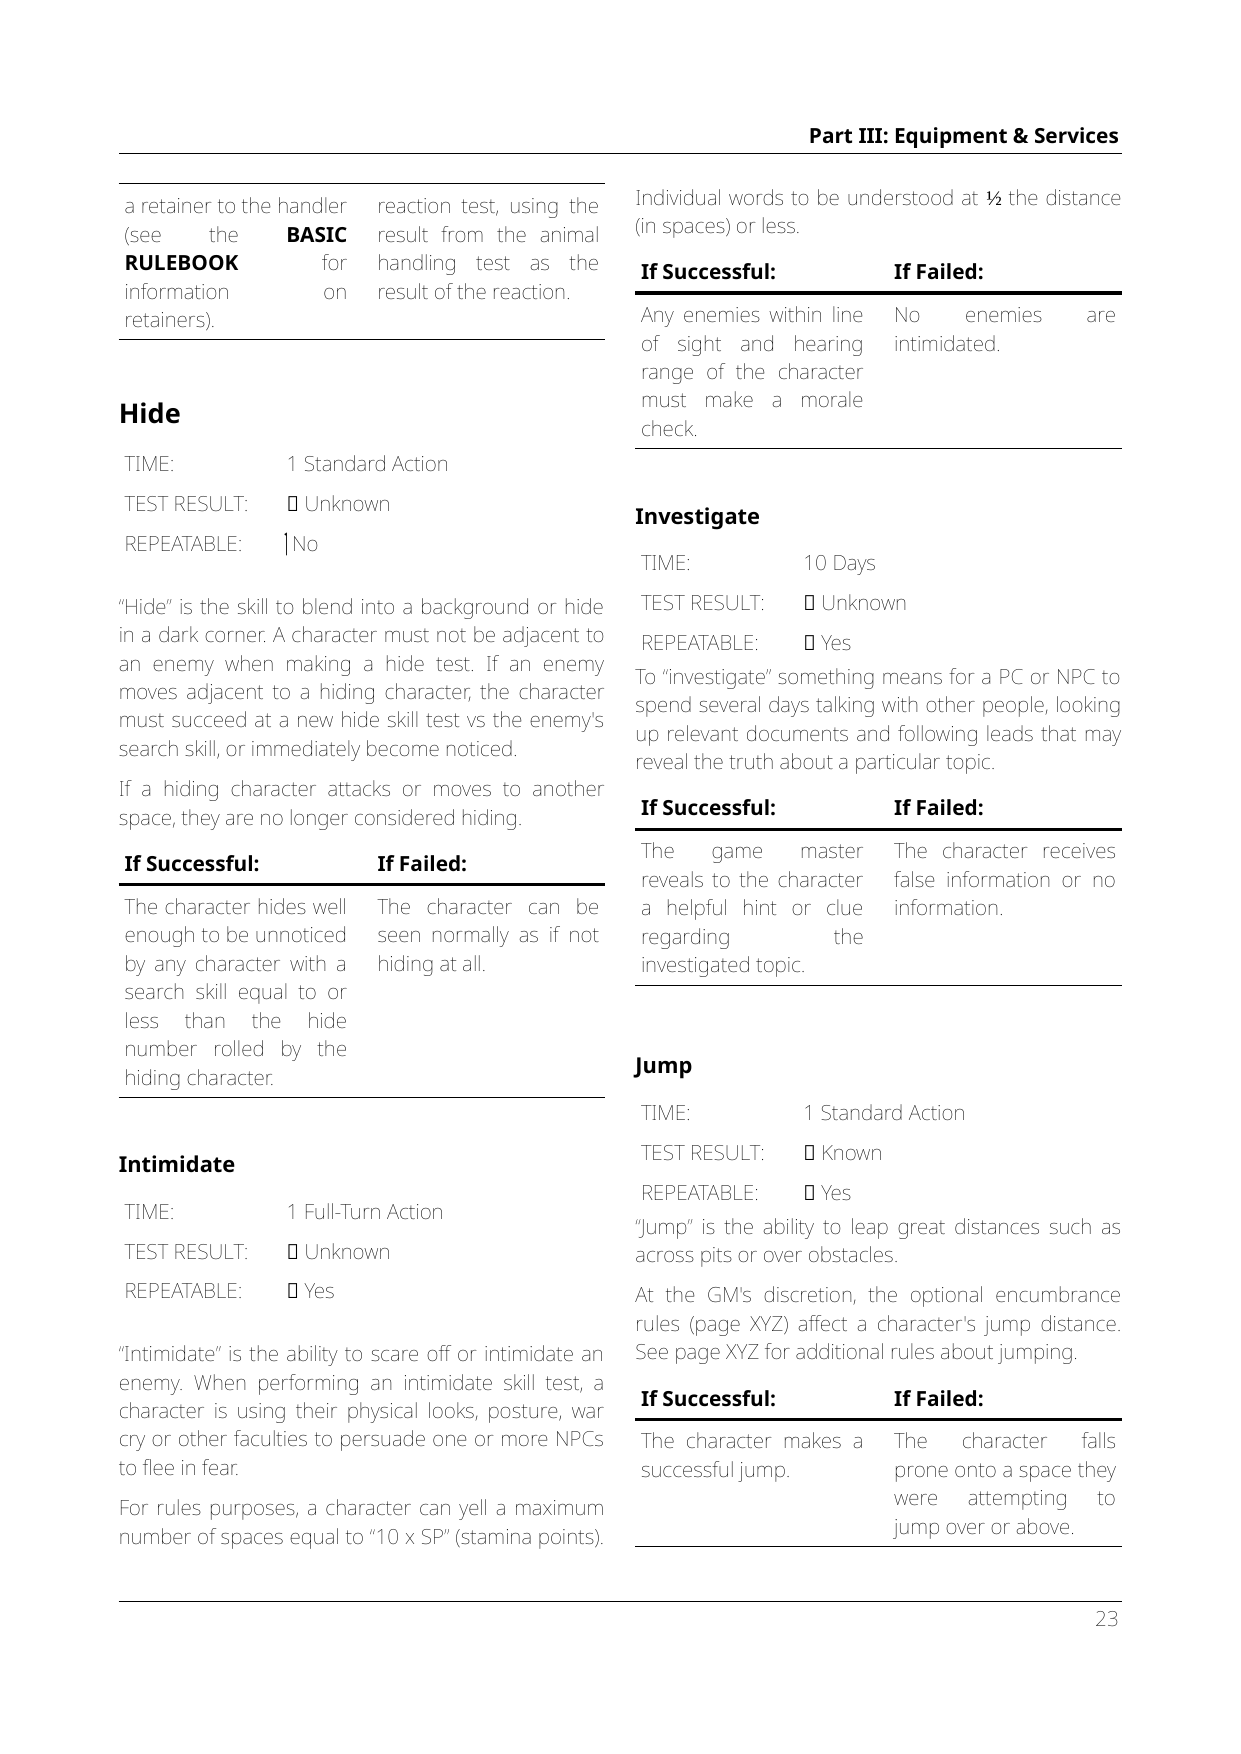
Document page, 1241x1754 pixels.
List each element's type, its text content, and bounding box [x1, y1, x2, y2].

table_cell  Yes [797, 1172, 1122, 1212]
table_cell Any enemies within line of sight and hearing range of the character must make a morale check. [635, 295, 869, 448]
table_header If Failed: [888, 251, 1122, 291]
table_cell  Known [797, 1132, 1122, 1172]
table_cell The character can be seen normally as if not hiding at all. [372, 886, 605, 1097]
table_cell a retainer to the handler (see the BASIC RULEBOOK for information on retainers). [119, 184, 353, 339]
table_cell [353, 184, 372, 339]
text Intimidate [118, 1149, 605, 1179]
table_cell [353, 886, 372, 1097]
text To “investigate” something means for a PC or NPC to spend several days talking with other people, looking up relevant documents and following leads that may reveal the truth about a particular topic. [635, 662, 1122, 776]
text Hide [118, 395, 605, 432]
text For rules purposes, a character can yell a maximum number of spaces equal to “10 x SP” (stamina points). [118, 1493, 605, 1550]
table_header 1 Standard Action [281, 444, 605, 484]
text Investigate [635, 501, 1122, 530]
table_cell The character falls prone onto a space they were attempting to jump over or above. [888, 1421, 1122, 1546]
table_header If Successful: [635, 251, 869, 291]
table_header TIME: [119, 1191, 281, 1231]
table_cell TEST RESULT: [635, 1132, 797, 1172]
table_header TIME: [635, 1092, 797, 1132]
table_cell  No [281, 524, 605, 563]
table_header If Failed: [888, 788, 1122, 828]
text Jump [635, 1050, 1122, 1080]
table_header [353, 843, 372, 883]
text “Jump” is the ability to leap great distances such as across pits or over obstacles. [635, 1212, 1122, 1269]
table_cell The character hides well enough to be unnoticed by any character with a search skill equal to or less than the hide number rolled by the hiding character. [119, 886, 353, 1097]
table_cell  Unknown [281, 1231, 605, 1271]
table_cell TEST RESULT: [635, 582, 797, 622]
table_cell The game master reveals to the character a helpful hint or clue regarding the investigated topic. [635, 831, 869, 984]
table_cell The character receives false information or no information. [888, 831, 1122, 984]
table_cell The character makes a successful jump. [635, 1421, 869, 1546]
table_cell REPEATABLE: [119, 524, 281, 563]
table_header If Successful: [635, 788, 869, 828]
table_header 1 Full-Turn Action [281, 1191, 605, 1231]
table_header If Successful: [119, 843, 353, 883]
text “Hide” is the skill to blend into a background or hide in a dark corner. A character must not be adjacent to an enemy when making a hide test. If an enemy moves adjacent to a hiding character, the character must succeed at a new hide skill test vs the enemy's search skill, or immediately become noticed. [118, 563, 605, 762]
table_cell REPEATABLE: [119, 1271, 281, 1311]
text Individual words to be understood at ½ the distance (in spaces) or less. [635, 183, 1122, 239]
table_header TIME: [635, 543, 797, 582]
table_cell [869, 831, 888, 984]
table_header [869, 1378, 888, 1418]
table_cell REPEATABLE: [635, 622, 797, 662]
table_header If Failed: [372, 843, 605, 883]
table_header 1 Standard Action [797, 1092, 1122, 1132]
text If a hiding character attacks or moves to another space, they are no longer considered hiding. [118, 774, 605, 831]
table_cell [869, 1421, 888, 1546]
table_cell  Yes [281, 1271, 605, 1311]
text At the GM's discretion, the optional encumbrance rules (page XYZ) affect a character's jump distance. See page XYZ for additional rules about jumping. [635, 1281, 1122, 1366]
table_header If Failed: [888, 1378, 1122, 1418]
table_cell No enemies are intimidated. [888, 295, 1122, 448]
table_cell TEST RESULT: [119, 484, 281, 523]
table_header If Successful: [635, 1378, 869, 1418]
table_cell reaction test, using the result from the animal handling test as the result of the reaction. [372, 184, 605, 339]
text “Intimidate” is the ability to scare off or intimidate an enemy. When performing an intimidate skill test, a character is using their physical looks, posture, war cry or other faculties to persuade one or more NPCs to flee in fear. [118, 1311, 605, 1481]
table_header [869, 251, 888, 291]
table_header TIME: [119, 444, 281, 484]
table_cell  Unknown [281, 484, 605, 523]
table_cell  Unknown [797, 582, 1122, 622]
table_header [869, 788, 888, 828]
table_cell [869, 295, 888, 448]
table_header 10 Days [797, 543, 1122, 582]
table_cell REPEATABLE: [635, 1172, 797, 1212]
table_cell TEST RESULT: [119, 1231, 281, 1271]
table_cell  Yes [797, 622, 1122, 662]
